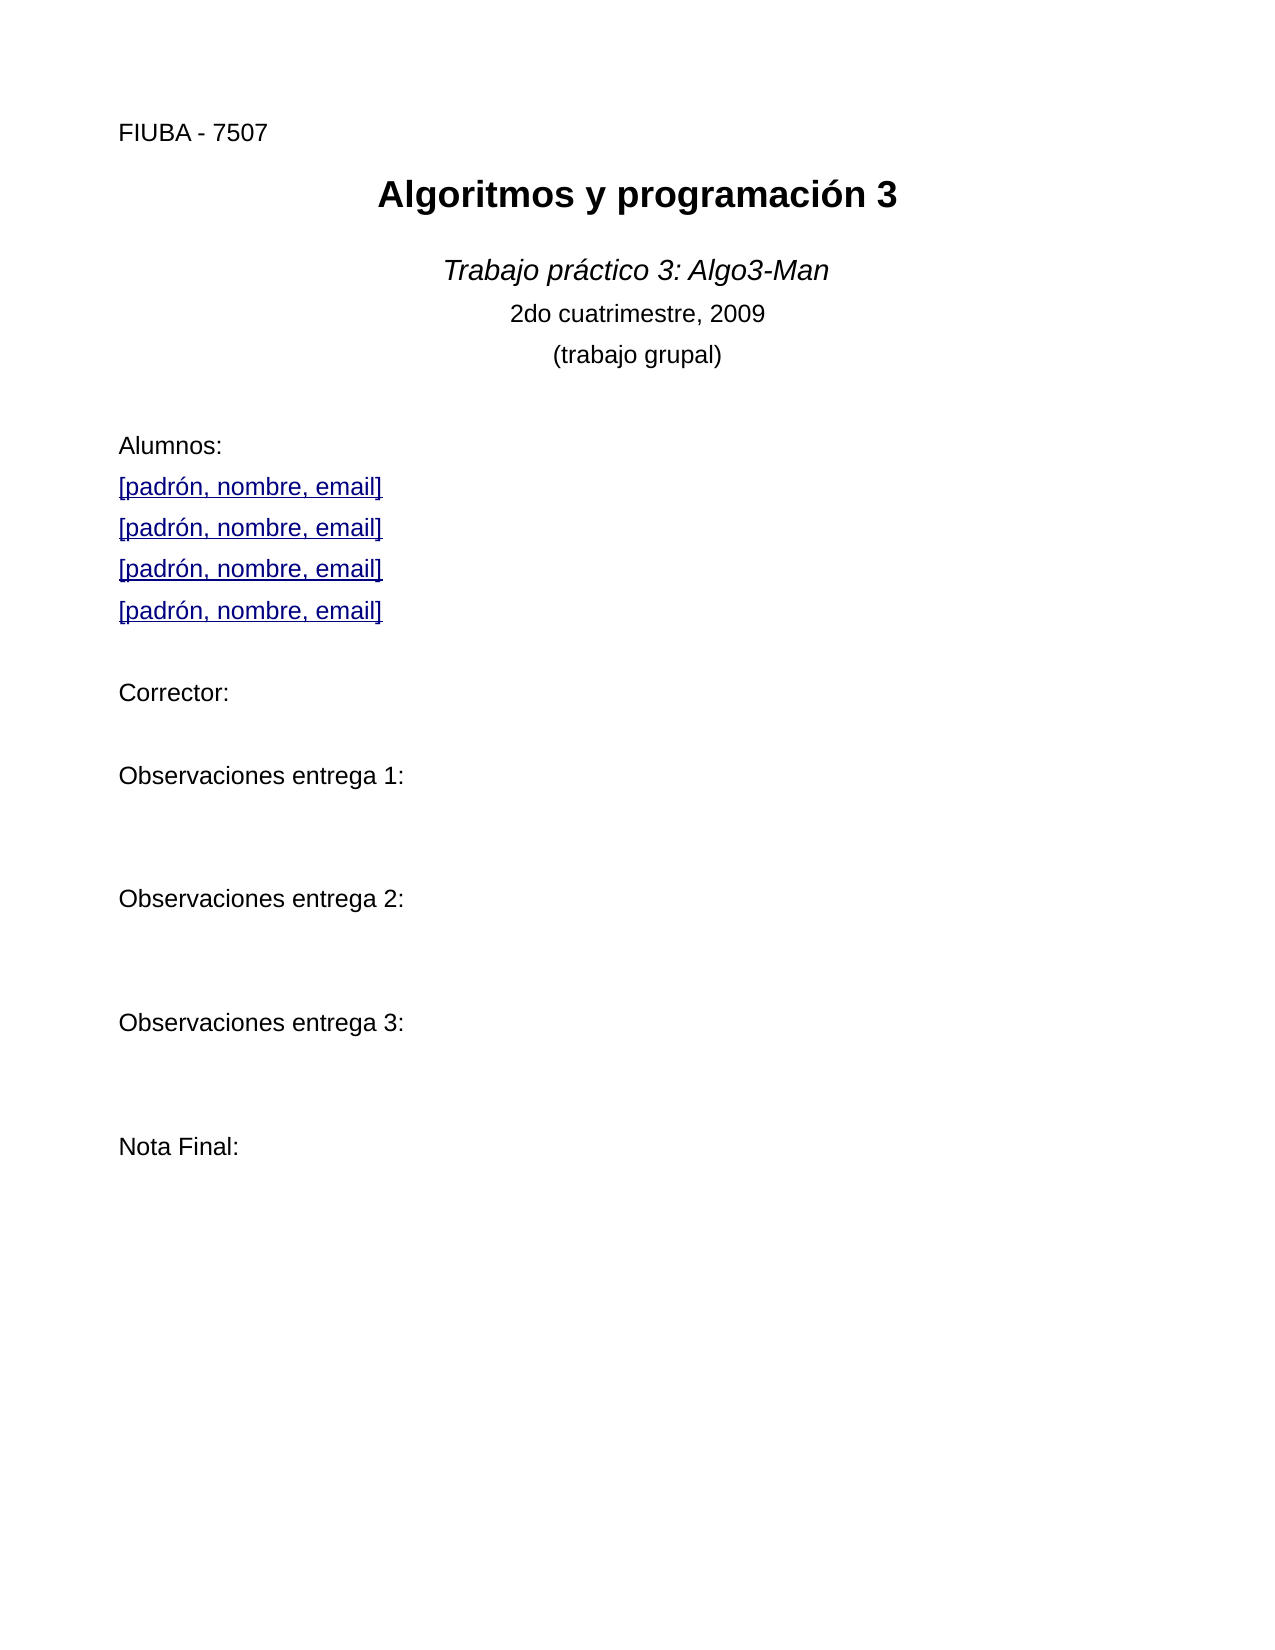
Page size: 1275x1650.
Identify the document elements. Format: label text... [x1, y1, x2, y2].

text 2do cuatrimestre, 2009 [118, 298, 1157, 327]
text (trabajo grupal) [118, 340, 1157, 368]
text FIUBA - 7507 [118, 118, 1157, 147]
text [padrón, nombre, email] [118, 596, 747, 624]
text Nota Final: [118, 1132, 747, 1161]
text Alumnos: [118, 431, 747, 459]
text Observaciones entrega 1: [118, 761, 747, 789]
text [padrón, nombre, email] [118, 472, 747, 501]
text [padrón, nombre, email] [118, 554, 747, 583]
title Algoritmos y programación 3 [118, 172, 1157, 215]
text Observaciones entrega 3: [118, 1008, 747, 1037]
subtitle Trabajo práctico 3: Algo3-Man [118, 252, 1157, 286]
text Observaciones entrega 2: [118, 884, 747, 913]
text Corrector: [118, 678, 747, 707]
text [padrón, nombre, email] [118, 513, 747, 542]
